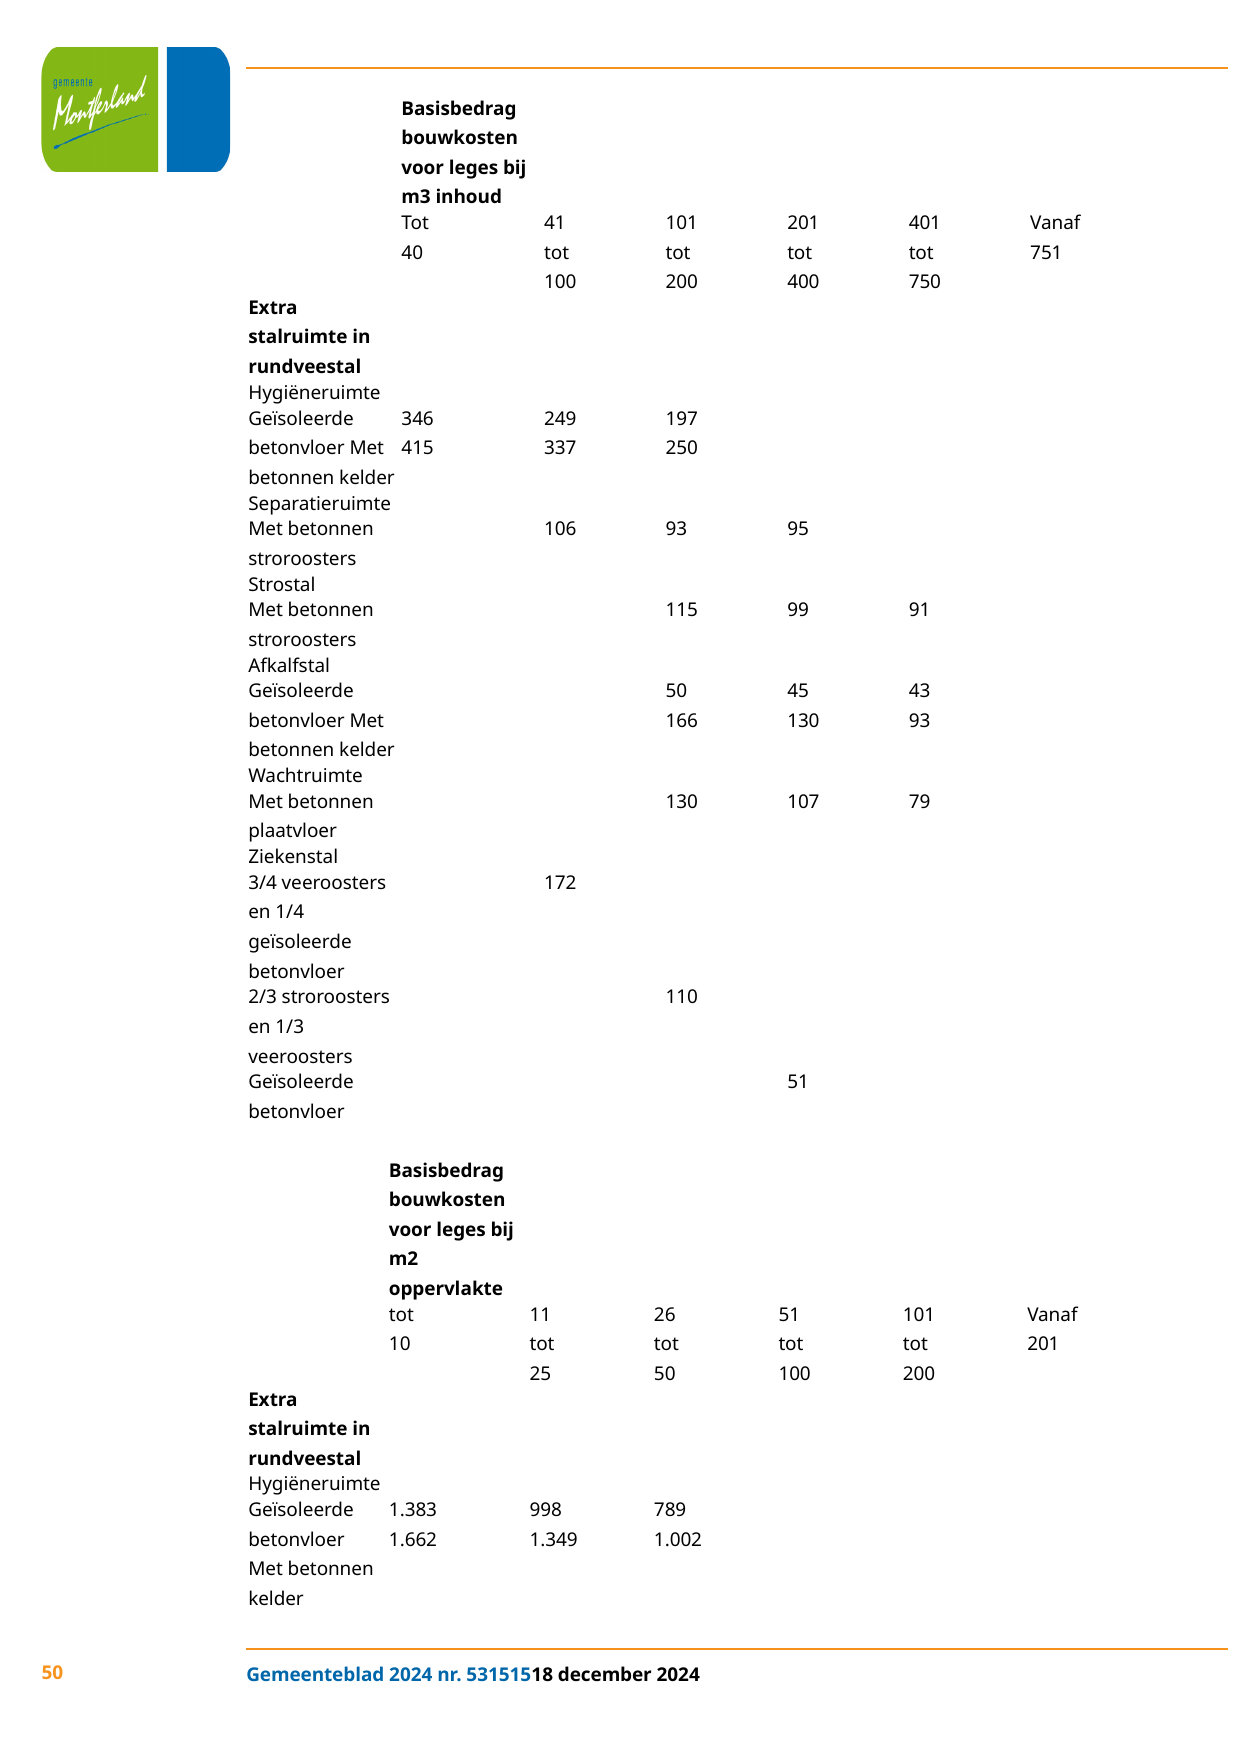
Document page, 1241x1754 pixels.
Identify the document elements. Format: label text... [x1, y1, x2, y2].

table_cell [654, 1471, 778, 1496]
table_cell 51 [787, 1069, 908, 1124]
table_cell Geïsoleerde betonvloer Met betonnen kelder [248, 1496, 389, 1611]
table_cell [1027, 1471, 1152, 1496]
table_cell [1030, 515, 1152, 571]
table_cell [401, 294, 544, 379]
table_cell Met betonnen plaatvloer [248, 788, 401, 843]
table_cell [654, 1386, 778, 1471]
table_cell [787, 869, 908, 984]
table_cell [529, 1386, 654, 1471]
table_cell 101 tot 200 [665, 209, 787, 294]
table_cell [389, 1471, 529, 1496]
table_cell [1030, 984, 1152, 1068]
table_cell 401 tot 750 [909, 209, 1030, 294]
table_cell Hygiëneruimte [248, 379, 401, 405]
table_cell [778, 1386, 903, 1471]
table_cell 45 130 [787, 678, 908, 762]
table_cell 26 tot 50 [654, 1301, 778, 1386]
table_cell [909, 294, 1030, 379]
table_cell [401, 379, 544, 405]
table_cell [1030, 596, 1152, 652]
table_cell [1030, 869, 1152, 984]
table_cell 130 [665, 788, 787, 843]
table_cell [389, 1386, 529, 1471]
table_cell 93 [665, 515, 787, 571]
table_cell [544, 652, 665, 677]
table_cell [665, 571, 787, 596]
table_cell 51 tot 100 [778, 1301, 903, 1386]
table_cell Met betonnen stroroosters [248, 515, 401, 571]
table_cell [401, 515, 544, 571]
table_cell [778, 1496, 903, 1611]
table_cell [1030, 405, 1152, 490]
table_cell 95 [787, 515, 908, 571]
table_cell 2/3 stroroosters en 1/3 veeroosters [248, 984, 401, 1068]
table_cell [909, 379, 1030, 405]
table_cell [401, 571, 544, 596]
table_cell [1030, 294, 1152, 379]
table_cell [401, 490, 544, 515]
table_cell 110 [665, 984, 787, 1068]
table_cell [401, 678, 544, 762]
table_cell 101 tot 200 [903, 1301, 1027, 1386]
table_cell [1030, 490, 1152, 515]
table_cell [787, 490, 908, 515]
table_cell [787, 294, 908, 379]
table_cell [665, 652, 787, 677]
table_cell [909, 571, 1030, 596]
table_cell [1030, 379, 1152, 405]
table_cell 99 [787, 596, 908, 652]
table_cell [401, 596, 544, 652]
table_cell 1.383 1.662 [389, 1496, 529, 1611]
table_cell [529, 1471, 654, 1496]
table_cell [1030, 571, 1152, 596]
table_cell Geïsoleerde betonvloer [248, 1069, 401, 1124]
table_cell 79 [909, 788, 1030, 843]
picture [41, 47, 231, 172]
table_cell Geïsoleerde betonvloer Met betonnen kelder [248, 405, 401, 490]
table_header Basisbedrag bouwkosten voor leges bij m3 inhoud [401, 95, 544, 209]
table_header Basisbedrag bouwkosten voor leges bij m2 oppervlakte [389, 1157, 529, 1301]
table_cell [903, 1496, 1027, 1611]
table_cell Strostal [248, 571, 401, 596]
table_cell [665, 490, 787, 515]
table_cell Met betonnen stroroosters [248, 596, 401, 652]
table_cell [909, 869, 1030, 984]
table_cell [544, 1069, 665, 1124]
table_cell Tot 40 [401, 209, 544, 294]
table_cell [909, 490, 1030, 515]
table_cell Vanaf 751 [1030, 209, 1152, 294]
table_cell 41 tot 100 [544, 209, 665, 294]
table_cell [909, 405, 1030, 490]
table_cell [401, 652, 544, 677]
table_cell 106 [544, 515, 665, 571]
table_header [248, 1157, 389, 1301]
table_cell [665, 869, 787, 984]
table_cell 249 337 [544, 405, 665, 490]
table_cell [544, 788, 665, 843]
table_cell [665, 379, 787, 405]
table_cell [909, 652, 1030, 677]
table_cell 998 1.349 [529, 1496, 654, 1611]
table_cell 3/4 veeroosters en 1/4 geïsoleerde betonvloer [248, 869, 401, 984]
table_cell [1027, 1386, 1152, 1471]
table_cell [903, 1471, 1027, 1496]
table_cell [787, 984, 908, 1068]
table_cell [903, 1386, 1027, 1471]
table_cell [1027, 1496, 1152, 1611]
table_cell [1030, 788, 1152, 843]
table_cell 172 [544, 869, 665, 984]
table_cell [909, 844, 1030, 869]
table_cell [787, 652, 908, 677]
table_cell Afkalfstal [248, 652, 401, 677]
table_cell [401, 788, 544, 843]
table_cell [787, 405, 908, 490]
table_cell [909, 1069, 1030, 1124]
table_cell [544, 984, 665, 1068]
table_cell [544, 844, 665, 869]
table_cell Hygiëneruimte [248, 1471, 389, 1496]
table_cell 107 [787, 788, 908, 843]
table_cell [401, 984, 544, 1068]
table_cell 201 tot 400 [787, 209, 908, 294]
table_cell [401, 763, 544, 788]
table_cell 197 250 [665, 405, 787, 490]
table_cell [544, 571, 665, 596]
table_cell 91 [909, 596, 1030, 652]
table_cell [787, 571, 908, 596]
table_cell 43 93 [909, 678, 1030, 762]
table_cell [248, 1301, 389, 1386]
table_cell 346 415 [401, 405, 544, 490]
table_cell tot 10 [389, 1301, 529, 1386]
table_header [248, 95, 401, 209]
table_cell Ziekenstal [248, 844, 401, 869]
table_cell [778, 1471, 903, 1496]
table_cell [665, 844, 787, 869]
table_cell [1030, 1069, 1152, 1124]
table_cell [1030, 652, 1152, 677]
table_cell [665, 294, 787, 379]
table_cell [544, 596, 665, 652]
table_cell [787, 763, 908, 788]
table_cell [544, 379, 665, 405]
table_cell [544, 294, 665, 379]
table_cell [544, 490, 665, 515]
table_cell [787, 379, 908, 405]
table_cell Wachtruimte [248, 763, 401, 788]
table_cell 11 tot 25 [529, 1301, 654, 1386]
table_cell [909, 984, 1030, 1068]
table_cell Vanaf 201 [1027, 1301, 1152, 1386]
table_cell [665, 763, 787, 788]
table_cell 115 [665, 596, 787, 652]
table_cell 50 166 [665, 678, 787, 762]
table_cell Separatieruimte [248, 490, 401, 515]
table_cell [401, 1069, 544, 1124]
table_cell [544, 678, 665, 762]
table_cell [401, 869, 544, 984]
table_cell [909, 515, 1030, 571]
table_cell [665, 1069, 787, 1124]
table_cell Extra stalruimte in rundveestal [248, 294, 401, 379]
table_cell [1030, 763, 1152, 788]
table_cell [787, 844, 908, 869]
table_cell [909, 763, 1030, 788]
table_cell [1030, 678, 1152, 762]
table_cell Extra stalruimte in rundveestal [248, 1386, 389, 1471]
table_cell [248, 209, 401, 294]
table_cell Geïsoleerde betonvloer Met betonnen kelder [248, 678, 401, 762]
table_cell [1030, 844, 1152, 869]
table_cell [401, 844, 544, 869]
table_cell [544, 763, 665, 788]
table_cell 789 1.002 [654, 1496, 778, 1611]
